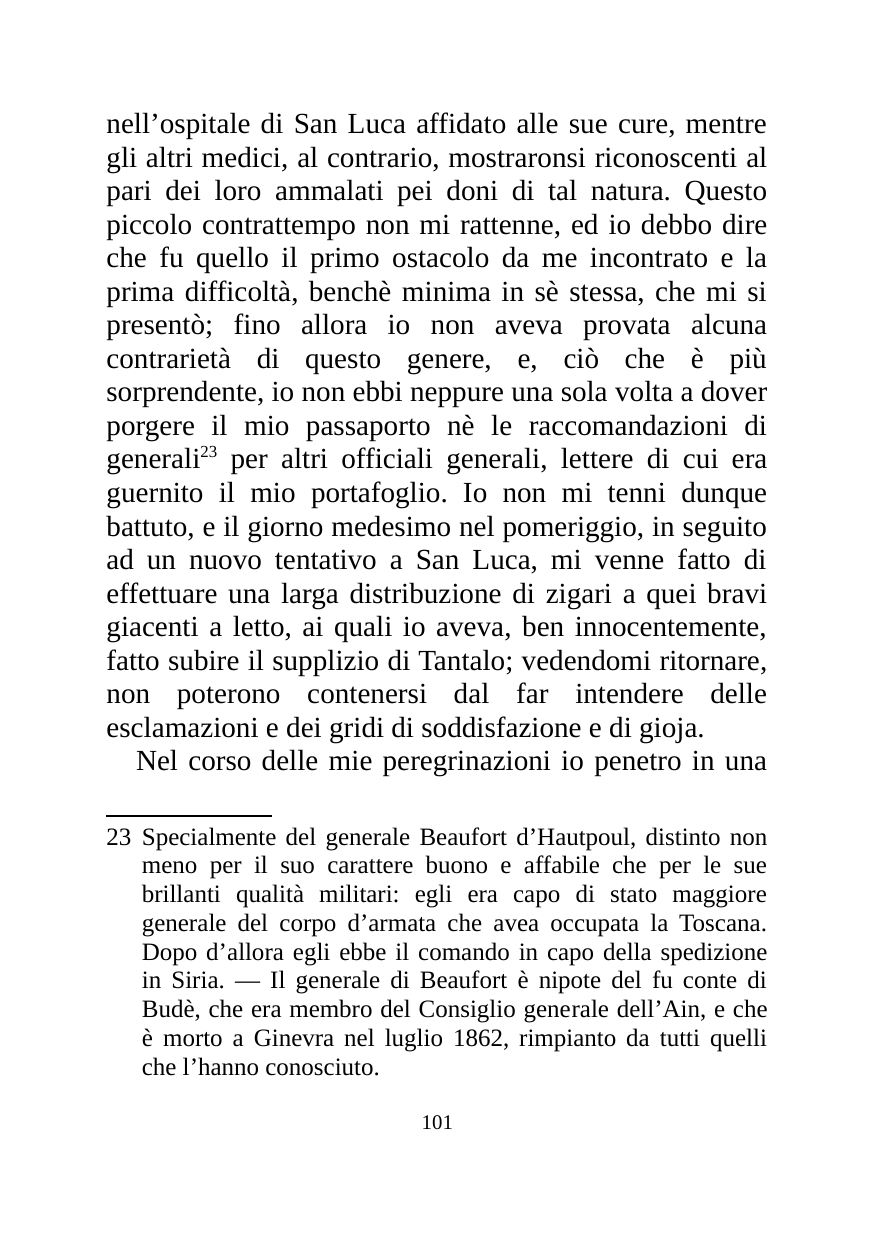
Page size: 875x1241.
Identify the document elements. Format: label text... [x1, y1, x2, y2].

text nell’ospitale di San Luca affidato alle sue cure, mentre gli altri medici, al contrario, mostraronsi riconoscenti al pari dei loro ammalati pei doni di tal natura. Questo piccolo contrattempo non mi rattenne, ed io debbo dire che fu quello il primo ostacolo da me incontrato e la prima difficoltà, benchè minima in sè stessa, che mi si presentò; fino allora io non aveva provata alcuna contrarietà di questo genere, e, ciò che è più sorprendente, io non ebbi neppure una sola volta a dover porgere il mio passaporto nè le raccomandazioni di generali per altri officiali generali, lettere di cui era guernito il mio portafoglio. Io non mi tenni dunque battuto, e il giorno medesimo nel pomeriggio, in seguito ad un nuovo tentativo a San Luca, mi venne fatto di effettuare una larga distribuzione di zigari a quei bravi giacenti a letto, ai quali io aveva, ben innocentemente, fatto subire il supplizio di Tantalo; vedendomi ritornare, non poterono contenersi dal far intendere delle esclamazioni e dei gridi di soddisfazione e di gioja. [106, 106, 768, 743]
text Specialmente del generale Beaufort d’Hautpoul, distinto non meno per il suo carattere buono e affabile che per le sue brillanti qualità militari: egli era capo di stato maggiore generale del corpo d’armata che avea occupata la Toscana. Dopo d’allora egli ebbe il comando in capo della spedizione in Siria. — Il generale di Beaufort è nipote del fu conte di Budè, che era membro del Consiglio generale dell’Ain, e che è morto a Ginevra nel luglio 1862, rimpianto da tutti quelli che l’hanno conosciuto. [106, 822, 768, 1080]
text Nel corso delle mie peregrinazioni io penetro in una [106, 743, 768, 777]
